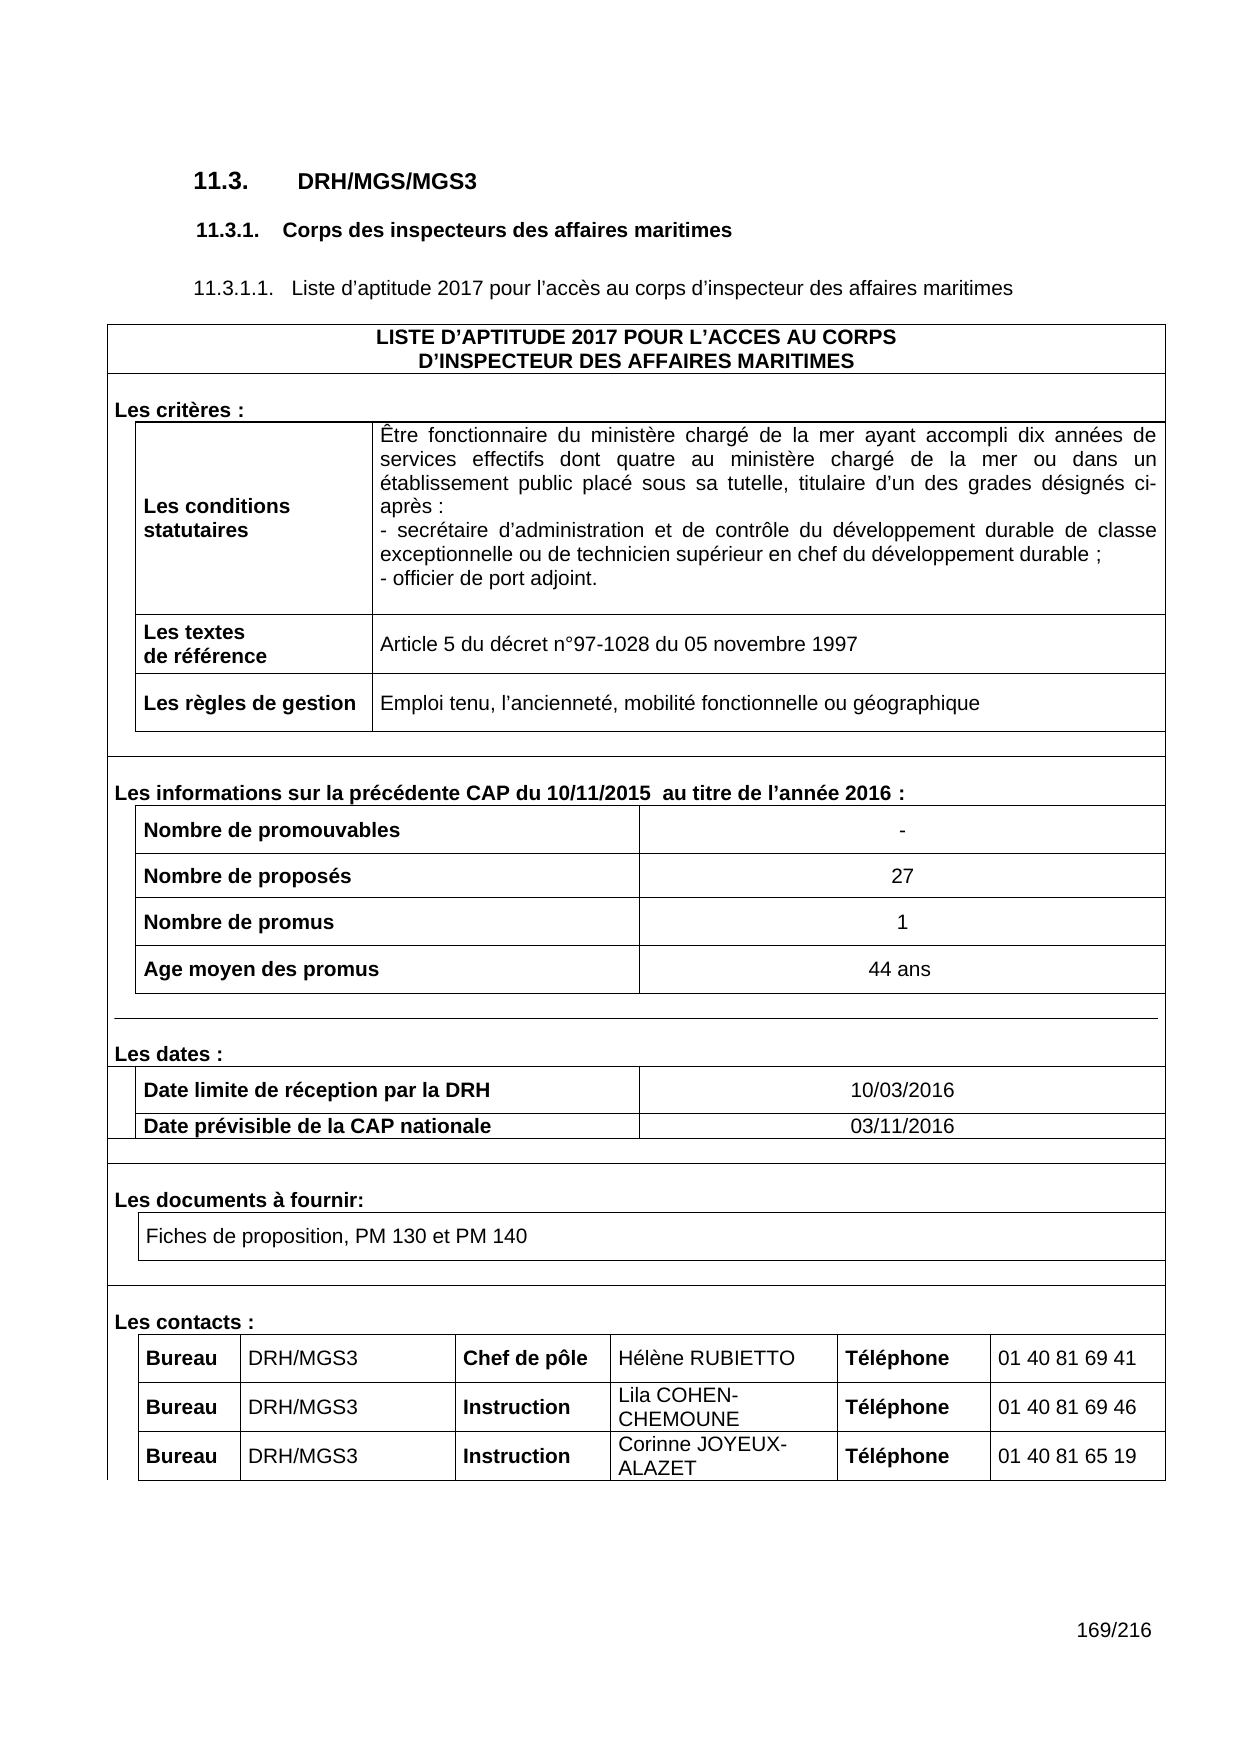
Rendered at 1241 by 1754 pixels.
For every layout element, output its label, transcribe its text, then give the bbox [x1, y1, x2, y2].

subtitle Corps des inspecteurs des affaires maritimes [121, 218, 1152, 242]
table_cell [108, 1260, 1165, 1285]
table_cell Date prévisible de la CAP nationale [136, 1114, 639, 1138]
table_cell Téléphone [838, 1335, 990, 1382]
table_cell [108, 731, 1165, 756]
table_cell [108, 805, 135, 853]
table_header LISTE D’APTITUDE 2017 POUR L’ACCES AU CORPS D’INSPECTEUR DES AFFAIRES MARITIMES [108, 325, 1165, 372]
table_cell Article 5 du décret n°97-1028 du 05 novembre 1997 [373, 615, 1165, 673]
table_cell [108, 1067, 135, 1138]
table_cell Les documents à fournir: [108, 1164, 1165, 1212]
table_cell Instruction [456, 1432, 610, 1479]
table_cell Être fonctionnaire du ministère chargé de la mer ayant accompli dix années de services effectifs dont quatre au ministère chargé de la mer ou dans un établissement public placé sous sa tutelle, titulaire d’un des grades désignés ci-après : - secrétaire d’administration et de contrôle du développement durable de classe exceptionnelle ou de technicien supérieur en chef du développement durable ; - officier de port adjoint. [373, 423, 1165, 614]
table_cell 01 40 81 69 46 [991, 1383, 1165, 1431]
table_cell [108, 1382, 138, 1431]
table_cell Bureau [139, 1335, 240, 1382]
table_cell 01 40 81 69 41 [991, 1335, 1165, 1382]
table_cell Nombre de promus [136, 898, 639, 945]
table_cell Hélène RUBIETTO [611, 1335, 837, 1382]
table_cell DRH/MGS3 [241, 1432, 455, 1479]
table_cell [108, 897, 135, 945]
table_cell Bureau [139, 1383, 240, 1431]
table_cell [108, 1139, 639, 1163]
subtitle Liste d’aptitude 2017 pour l’accès au corps d’inspecteur des affaires maritimes [118, 276, 1152, 299]
table_cell 27 [640, 854, 1165, 897]
subtitle DRH/MGS/MGS3 [118, 166, 1152, 194]
table_cell Date limite de réception par la DRH [136, 1067, 639, 1113]
table_cell [108, 673, 135, 731]
table_cell Les conditions statutaires [136, 423, 372, 614]
table_cell [108, 614, 135, 673]
table_cell DRH/MGS3 [241, 1335, 455, 1382]
table_cell Les contacts : [108, 1286, 1165, 1334]
table_cell 44 ans [640, 946, 1165, 993]
table_cell [108, 1431, 138, 1479]
table_cell Lila COHEN-CHEMOUNE [611, 1383, 837, 1431]
table_cell Chef de pôle [456, 1335, 610, 1382]
table_cell Bureau [139, 1432, 240, 1479]
table_cell Téléphone [838, 1432, 990, 1479]
table_cell 1 [640, 898, 1165, 945]
table_cell Nombre de promouvables [136, 806, 639, 853]
table_cell [108, 993, 1165, 1018]
table_cell Les critères : [108, 374, 1165, 421]
table_cell DRH/MGS3 [241, 1383, 455, 1431]
table_cell Les textes de référence [136, 615, 372, 673]
table_cell [108, 853, 135, 897]
table_cell Les informations sur la précédente CAP du 10/11/2015 au titre de l’année 2016 : [108, 757, 1165, 805]
table_cell [108, 945, 135, 993]
table_cell Téléphone [838, 1383, 990, 1431]
table_cell 03/10/2016 [640, 1067, 1165, 1113]
table_cell Age moyen des promus [136, 946, 639, 993]
table_cell Nombre de proposés [136, 854, 639, 897]
table_cell [108, 1212, 138, 1260]
table_cell Les règles de gestion [136, 674, 372, 731]
table_cell [108, 1334, 138, 1382]
table_cell Les dates : [108, 1018, 1165, 1066]
table_cell Instruction [456, 1383, 610, 1431]
table_cell [640, 1139, 1165, 1163]
table_cell 03/11/2016 [640, 1114, 1165, 1138]
table_cell Emploi tenu, l’ancienneté, mobilité fonctionnelle ou géographique [373, 674, 1165, 731]
table_cell 01 40 81 65 19 [991, 1432, 1165, 1479]
table_cell [108, 421, 135, 614]
table_cell - [640, 806, 1165, 853]
table_cell Fiches de proposition, PM 130 et PM 140 [139, 1213, 1165, 1260]
